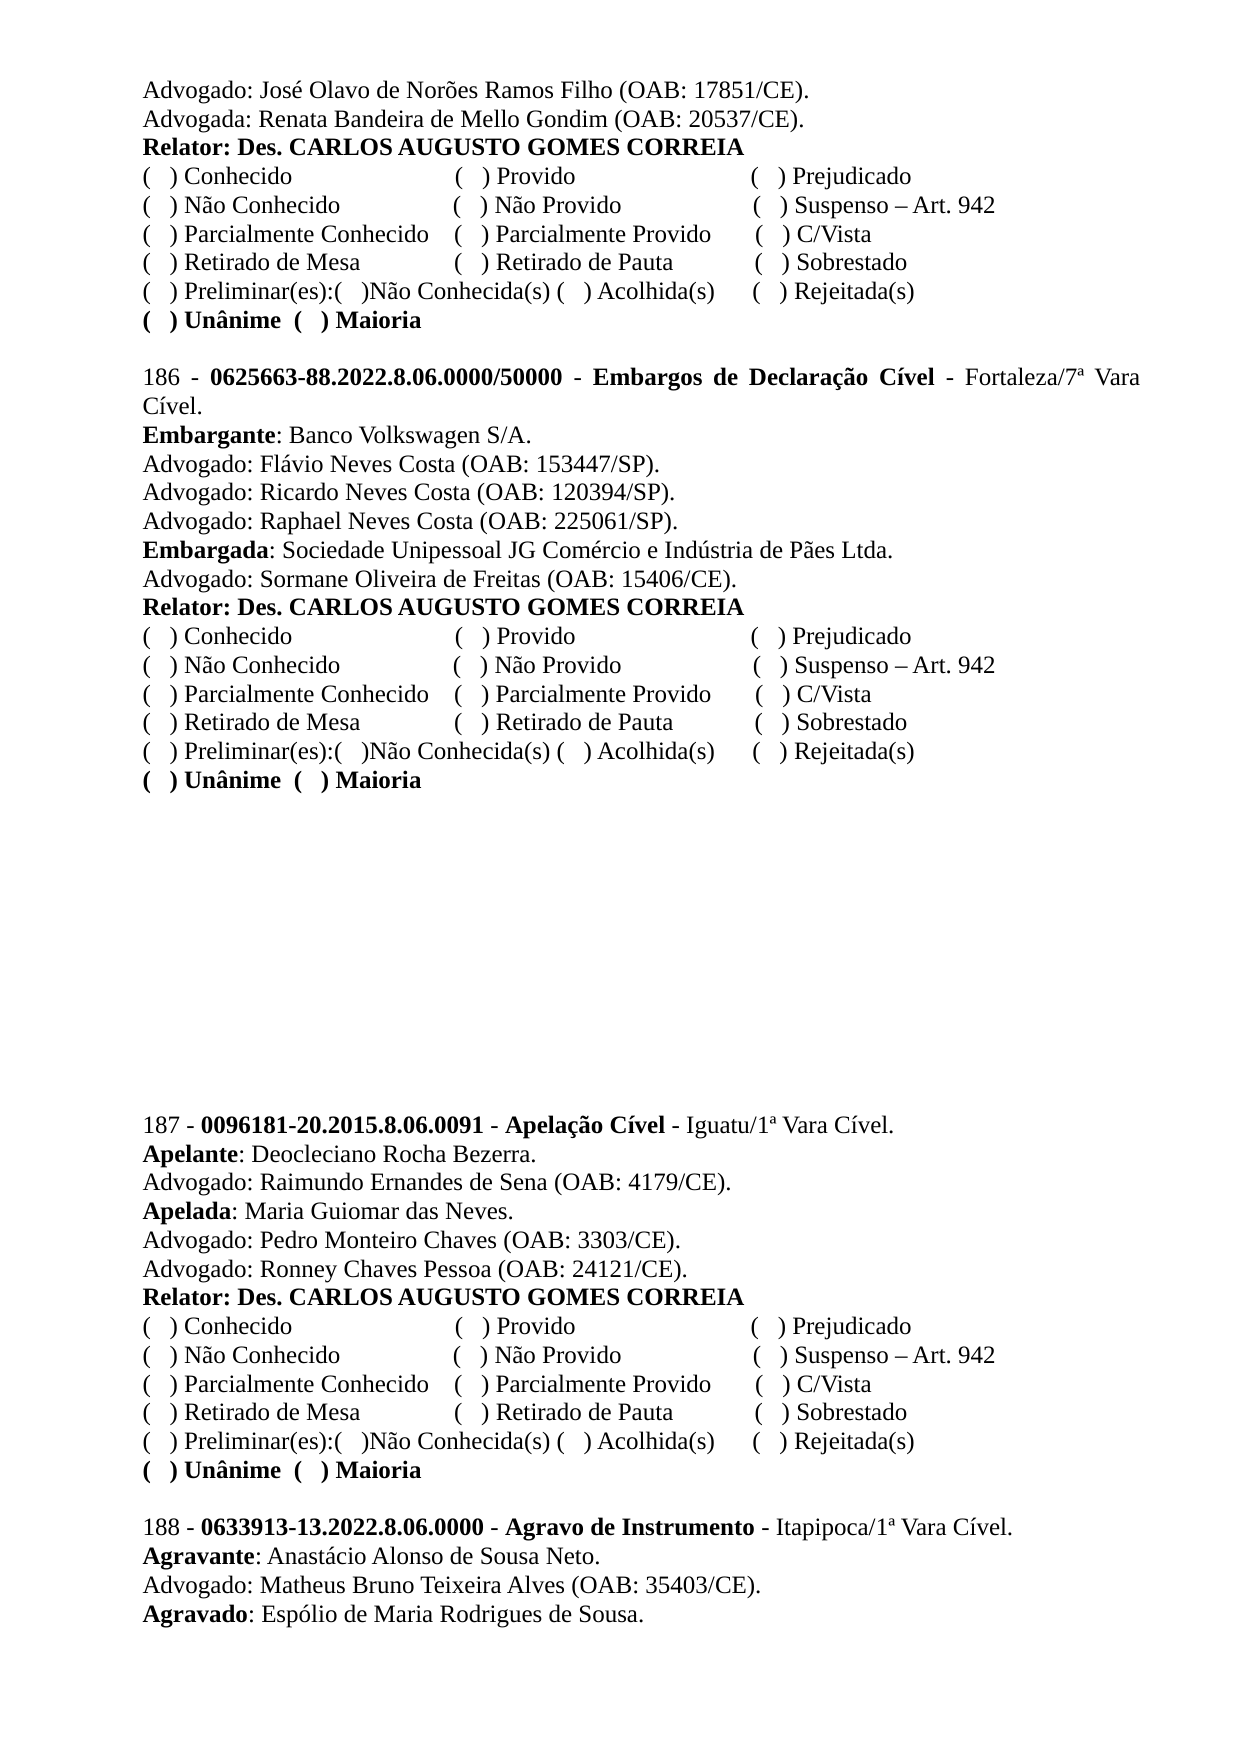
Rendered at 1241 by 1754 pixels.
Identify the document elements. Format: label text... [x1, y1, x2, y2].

text Advogado: José Olavo de Norões Ramos Filho (OAB: 17851/CE). [142, 75, 1141, 104]
text Advogado: Matheus Bruno Teixeira Alves (OAB: 35403/CE). [142, 1570, 1141, 1599]
text Apelante: Deocleciano Rocha Bezerra. [142, 1139, 1141, 1167]
text Advogado: Pedro Monteiro Chaves (OAB: 3303/CE). [142, 1225, 1141, 1254]
text Advogado: Sormane Oliveira de Freitas (OAB: 15406/CE). [142, 564, 1141, 592]
text ( ) Retirado de Mesa ( ) Retirado de Pauta ( ) Sobrestado [142, 1397, 1158, 1426]
text ( ) Não Conhecido ( ) Não Provido ( ) Suspenso – Art. 942 [142, 1340, 1158, 1369]
text ( ) Conhecido ( ) Provido ( ) Prejudicado [142, 161, 1141, 190]
text ( ) Unânime ( ) Maioria [142, 765, 1158, 794]
text Advogado: Flávio Neves Costa (OAB: 153447/SP). [142, 449, 1141, 477]
text ( ) Conhecido ( ) Provido ( ) Prejudicado [142, 621, 1141, 650]
text Apelada: Maria Guiomar das Neves. [142, 1196, 1141, 1225]
text Advogado: Raimundo Ernandes de Sena (OAB: 4179/CE). [142, 1167, 1141, 1196]
text Agravante: Anastácio Alonso de Sousa Neto. [142, 1541, 1141, 1570]
text Advogado: Ronney Chaves Pessoa (OAB: 24121/CE). [142, 1254, 1141, 1282]
text 187 - 0096181-20.2015.8.06.0091 - Apelação Cível - Iguatu/1ª Vara Cível. [142, 1110, 1141, 1139]
text 188 - 0633913-13.2022.8.06.0000 - Agravo de Instrumento - Itapipoca/1ª Vara Cível. [142, 1512, 1141, 1541]
text ( ) Preliminar(es):( )Não Conhecida(s) ( ) Acolhida(s) ( ) Rejeitada(s) [142, 736, 1158, 765]
text ( ) Parcialmente Conhecido ( ) Parcialmente Provido ( ) C/Vista [142, 679, 1158, 707]
text ( ) Parcialmente Conhecido ( ) Parcialmente Provido ( ) C/Vista [142, 219, 1158, 247]
text Advogado: Ricardo Neves Costa (OAB: 120394/SP). [142, 477, 1141, 506]
text Advogado: Raphael Neves Costa (OAB: 225061/SP). [142, 506, 1141, 535]
text ( ) Retirado de Mesa ( ) Retirado de Pauta ( ) Sobrestado [142, 247, 1158, 276]
text Relator: Des. CARLOS AUGUSTO GOMES CORREIA [142, 1282, 1141, 1311]
text ( ) Não Conhecido ( ) Não Provido ( ) Suspenso – Art. 942 [142, 190, 1158, 219]
text Advogada: Renata Bandeira de Mello Gondim (OAB: 20537/CE). [142, 104, 1141, 132]
text ( ) Conhecido ( ) Provido ( ) Prejudicado [142, 1311, 1141, 1340]
text Relator: Des. CARLOS AUGUSTO GOMES CORREIA [142, 132, 1141, 161]
text ( ) Unânime ( ) Maioria [142, 305, 1158, 334]
text Embargada: Sociedade Unipessoal JG Comércio e Indústria de Pães Ltda. [142, 535, 1141, 564]
text 186 - 0625663-88.2022.8.06.0000/50000 - Embargos de Declaração Cível - Fortaleza/7ª Vara Cível. [142, 362, 1141, 420]
text ( ) Unânime ( ) Maioria [142, 1455, 1158, 1484]
text Agravado: Espólio de Maria Rodrigues de Sousa. [142, 1599, 1141, 1627]
text ( ) Retirado de Mesa ( ) Retirado de Pauta ( ) Sobrestado [142, 707, 1158, 736]
text ( ) Preliminar(es):( )Não Conhecida(s) ( ) Acolhida(s) ( ) Rejeitada(s) [142, 1426, 1158, 1455]
text ( ) Preliminar(es):( )Não Conhecida(s) ( ) Acolhida(s) ( ) Rejeitada(s) [142, 276, 1158, 305]
text Embargante: Banco Volkswagen S/A. [142, 420, 1141, 449]
text ( ) Não Conhecido ( ) Não Provido ( ) Suspenso – Art. 942 [142, 650, 1158, 679]
text Relator: Des. CARLOS AUGUSTO GOMES CORREIA [142, 592, 1141, 621]
text ( ) Parcialmente Conhecido ( ) Parcialmente Provido ( ) C/Vista [142, 1369, 1158, 1397]
